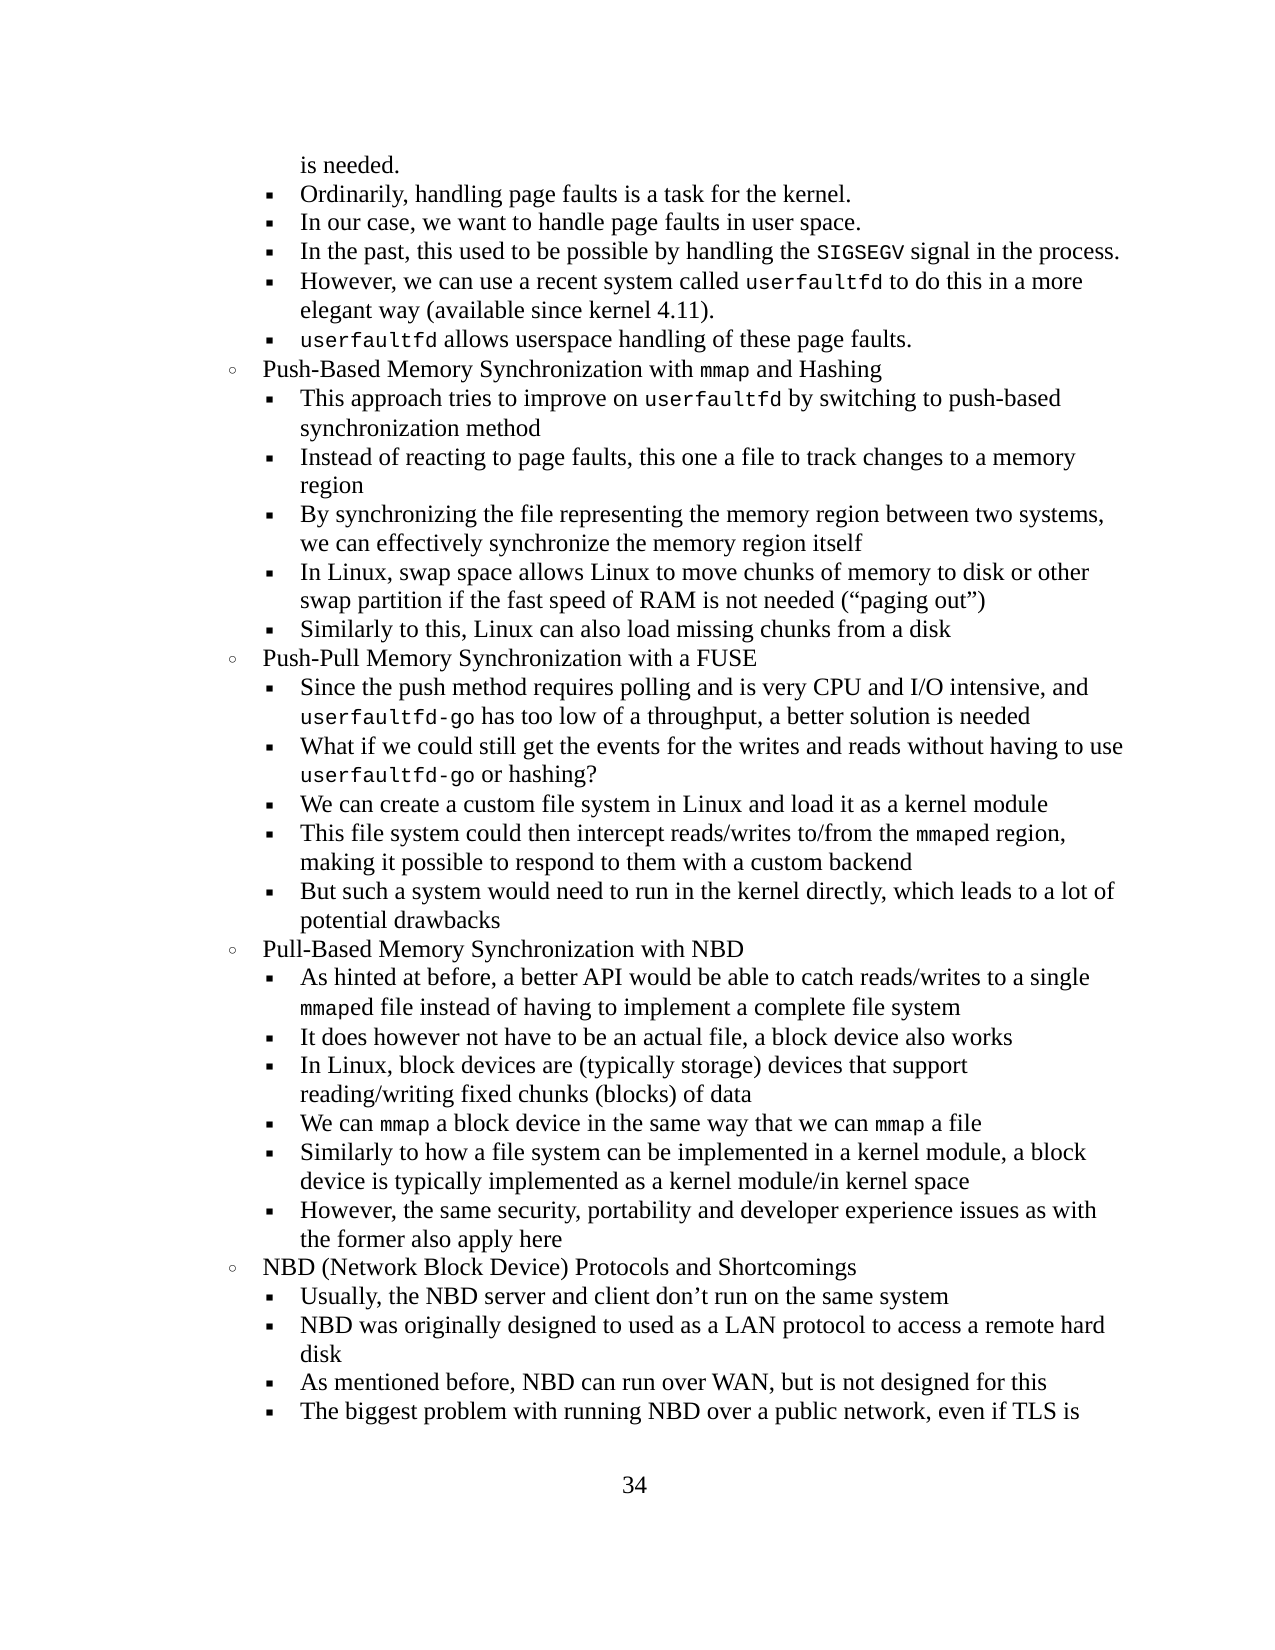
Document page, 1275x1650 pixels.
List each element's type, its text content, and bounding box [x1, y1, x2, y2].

list Since the push method requires polling and is very CPU and I/O intensive, and userfaultfd-go has too low of a throughput, a better solution is needed [262, 672, 1125, 731]
list We can create a custom file system in Linux and load it as a kernel module [262, 789, 1125, 818]
list In Linux, swap space allows Linux to move chunks of memory to disk or other swap partition if the fast speed of RAM is not needed (“paging out”) [262, 557, 1125, 614]
list As hinted at before, a better API would be able to catch reads/writes to a single mmaped file instead of having to implement a complete file system [262, 962, 1125, 1022]
list In our case, we want to handle page faults in user space. [262, 207, 1125, 236]
list Push-Pull Memory Synchronization with a FUSE [225, 643, 1125, 672]
list NBD (Network Block Device) Protocols and Shortcomings [225, 1252, 1125, 1281]
list In the past, this used to be possible by handling the SIGSEGV signal in the process. [262, 236, 1125, 266]
list In Linux, block devices are (typically storage) devices that support reading/writing fixed chunks (blocks) of data [262, 1050, 1125, 1108]
list This file system could then intercept reads/writes to/from the mmaped region, making it possible to respond to them with a custom backend [262, 818, 1125, 876]
list Similarly to this, Linux can also load missing chunks from a disk [262, 614, 1125, 643]
list Push-Based Memory Synchronization with mmap and Hashing [225, 354, 1125, 383]
list We can mmap a block device in the same way that we can mmap a file [262, 1108, 1125, 1137]
list Ordinarily, handling page faults is a task for the kernel. [262, 179, 1125, 207]
list The biggest problem with running NBD over a public network, even if TLS is [262, 1396, 1125, 1425]
list Instead of reacting to page faults, this one a file to track changes to a memory region [262, 442, 1125, 499]
list Usually, the NBD server and client don’t run on the same system [262, 1281, 1125, 1310]
list userfaultfd allows userspace handling of these page faults. [262, 324, 1125, 354]
list However, the same security, portability and developer experience issues as with the former also apply here [262, 1195, 1125, 1252]
list As mentioned before, NBD can run over WAN, but is not designed for this [262, 1367, 1125, 1396]
list This approach tries to improve on userfaultfd by switching to push-based synchronization method [262, 383, 1125, 442]
list What if we could still get the events for the writes and reads without having to use userfaultfd-go or hashing? [262, 731, 1125, 789]
list Pull-Based Memory Synchronization with NBD [225, 934, 1125, 962]
list By synchronizing the file representing the memory region between two systems, we can effectively synchronize the memory region itself [262, 499, 1125, 557]
list However, we can use a recent system called userfaultfd to do this in a more elegant way (available since kernel 4.11). [262, 266, 1125, 324]
list NBD was originally designed to used as a LAN protocol to access a remote hard disk [262, 1310, 1125, 1367]
list Similarly to how a file system can be implemented in a kernel module, a block device is typically implemented as a kernel module/in kernel space [262, 1137, 1125, 1195]
list is needed. [262, 150, 1125, 179]
list It does however not have to be an actual file, a block device also works [262, 1022, 1125, 1050]
list But such a system would need to run in the kernel directly, which leads to a lot of potential drawbacks [262, 876, 1125, 934]
